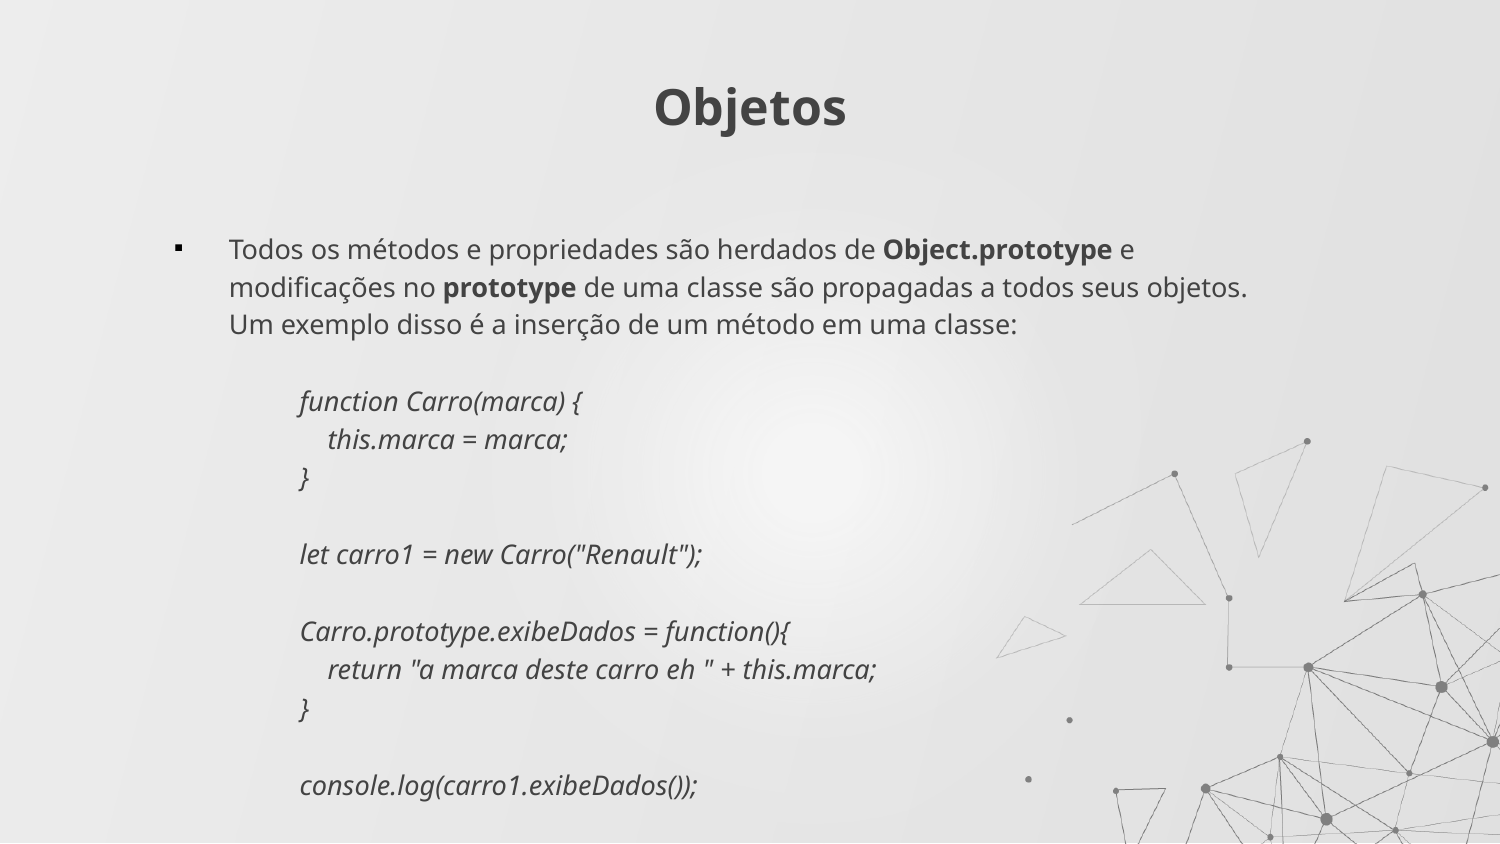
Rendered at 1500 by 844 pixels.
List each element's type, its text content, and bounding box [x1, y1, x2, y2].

list Todos os métodos e propriedades são herdados de Object.prototype e modificações no prototype de uma classe são propagadas a todos seus objetos. Um exemplo disso é a inserção de um método em uma classe: function Carro(marca) { this.marca = marca; } let carro1 = new Carro("Renault"); Carro.prototype.exibeDados = function(){ return "a marca deste carro eh " + this.marca; } console.log(carro1.exibeDados()); [142, 216, 1278, 455]
title Objetos [60, 60, 1441, 216]
picture [0, 0, 1500, 844]
